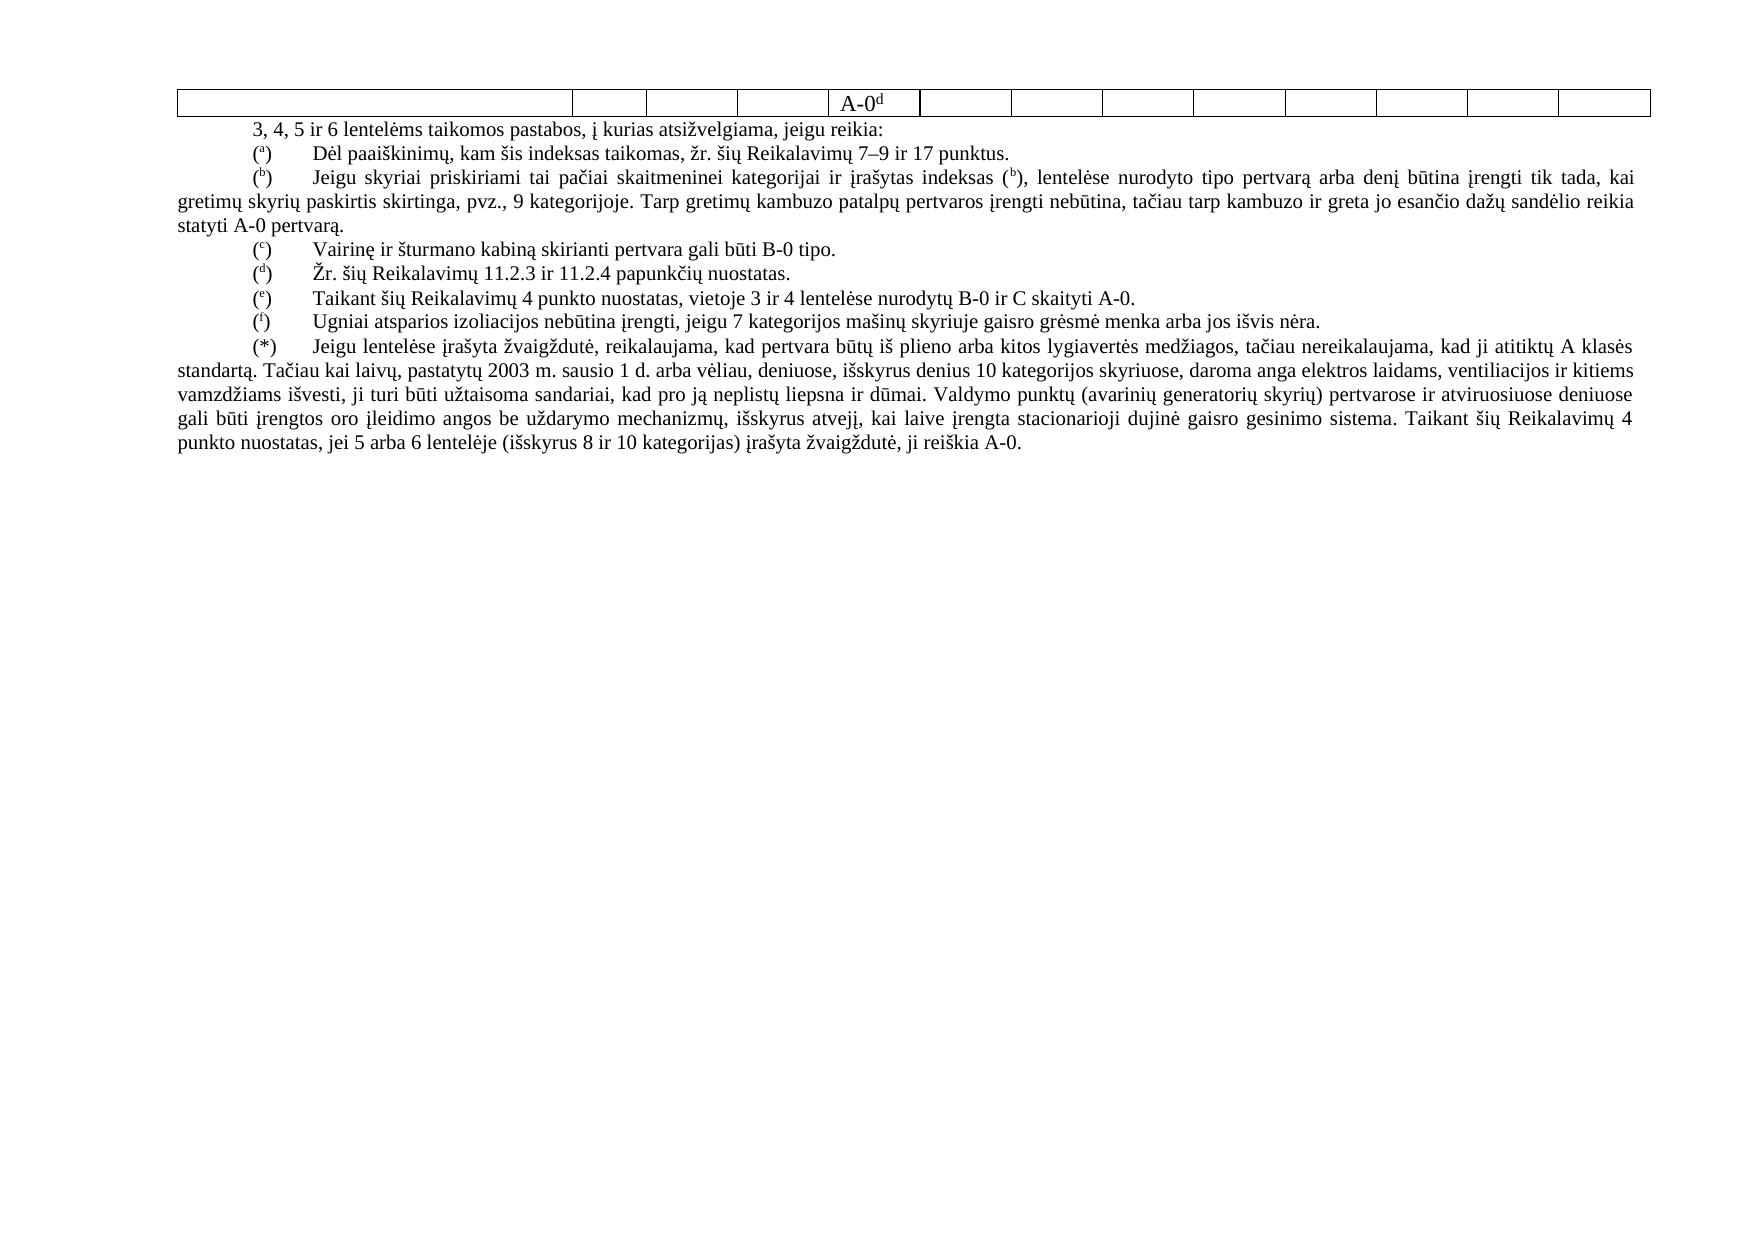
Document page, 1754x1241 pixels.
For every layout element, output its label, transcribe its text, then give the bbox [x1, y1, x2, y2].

text (d) Žr. šių Reikalavimų 11.2.3 ir 11.2.4 papunkčių nuostatas. [177, 261, 1636, 285]
text (b) Jeigu skyriai priskiriami tai pačiai skaitmeninei kategorijai ir įrašytas indeksas (b), lentelėse nurodyto tipo pertvarą arba denį būtina įrengti tik tada, kai gretimų skyrių paskirtis skirtinga, pvz., 9 kategorijoje. Tarp gretimų kambuzo patalpų pertvaros įrengti nebūtina, tačiau tarp kambuzo ir greta jo esančio dažų sandėlio reikia statyti A-0 pertvarą. [177, 165, 1636, 237]
text (f) Ugniai atsparios izoliacijos nebūtina įrengti, jeigu 7 kategorijos mašinų skyriuje gaisro grėsmė menka arba jos išvis nėra. [177, 309, 1636, 333]
table_cell [1103, 90, 1193, 116]
table_cell [573, 90, 646, 116]
table_cell A-0d [829, 90, 919, 116]
text 3, 4, 5 ir 6 lentelėms taikomos pastabos, į kurias atsižvelgiama, jeigu reikia: [177, 117, 1636, 141]
table_cell [178, 90, 572, 116]
table_cell [1377, 90, 1467, 116]
table_cell [738, 90, 828, 116]
text (a) Dėl paaiškinimų, kam šis indeksas taikomas, žr. šių Reikalavimų 7–9 ir 17 punktus. [177, 141, 1636, 165]
table_cell [921, 90, 1011, 116]
table_cell [1468, 90, 1558, 116]
table_cell [1194, 90, 1285, 116]
table_cell [1286, 90, 1376, 116]
text (c) Vairinę ir šturmano kabiną skirianti pertvara gali būti B-0 tipo. [177, 237, 1636, 261]
table_cell [647, 90, 737, 116]
text (*) Jeigu lentelėse įrašyta žvaigždutė, reikalaujama, kad pertvara būtų iš plieno arba kitos lygiavertės medžiagos, tačiau nereikalaujama, kad ji atitiktų A klasės standartą. Tačiau kai laivų, pastatytų 2003 m. sausio 1 d. arba vėliau, deniuose, išskyrus denius 10 kategorijos skyriuose, daroma anga elektros laidams, ventiliacijos ir kitiems vamzdžiams išvesti, ji turi būti užtaisoma sandariai, kad pro ją neplistų liepsna ir dūmai. Valdymo punktų (avarinių generatorių skyrių) pertvarose ir atviruosiuose deniuose gali būti įrengtos oro įleidimo angos be uždarymo mechanizmų, išskyrus atvejį, kai laive įrengta stacionarioji dujinė gaisro gesinimo sistema. Taikant šių Reikalavimų 4 punkto nuostatas, jei 5 arba 6 lentelėje (išskyrus 8 ir 10 kategorijas) įrašyta žvaigždutė, ji reiškia A-0. [177, 333, 1636, 454]
table_cell [1559, 90, 1650, 116]
text (e) Taikant šių Reikalavimų 4 punkto nuostatas, vietoje 3 ir 4 lentelėse nurodytų B-0 ir C skaityti A-0. [177, 285, 1636, 309]
table_cell [1012, 90, 1102, 116]
